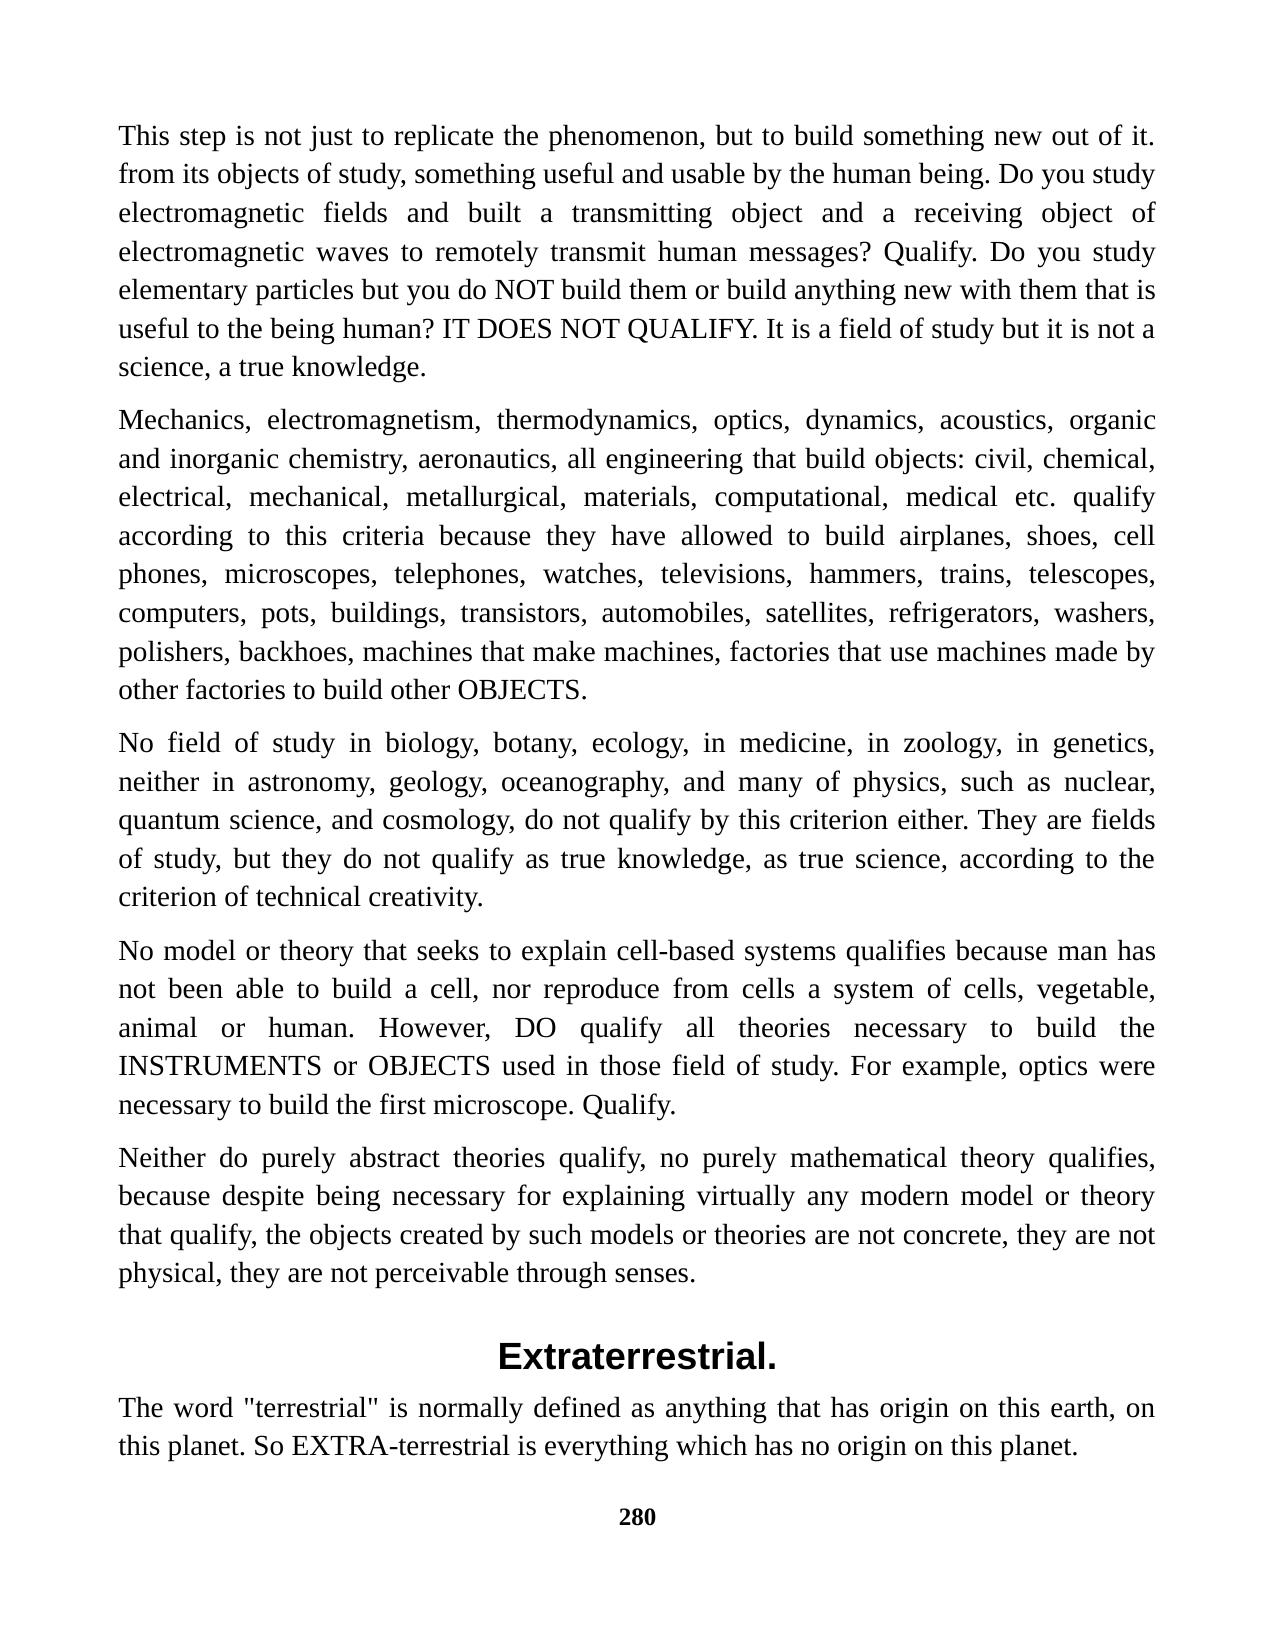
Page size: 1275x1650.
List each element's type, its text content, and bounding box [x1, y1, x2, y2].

text The word "terrestrial" is normally defined as anything that has origin on this earth, on this planet. So EXTRA-terrestrial is everything which has no origin on this planet. [118, 1390, 1157, 1462]
text This step is not just to replicate the phenomenon, but to build something new out of it. from its objects of study, something useful and usable by the human being. Do you study electromagnetic fields and built a transmitting object and a receiving object of electromagnetic waves to remotely transmit human messages? Qualify. Do you study elementary particles but you do NOT build them or build anything new with them that is useful to the being human? IT DOES NOT QUALIFY. It is a field of study but it is not a science, a true knowledge. [118, 118, 1157, 383]
text No model or theory that seeks to explain cell-based systems qualifies because man has not been able to build a cell, nor reproduce from cells a system of cells, vegetable, animal or human. However, DO qualify all theories necessary to build the INSTRUMENTS or OBJECTS used in those field of study. For example, optics were necessary to build the first microscope. Qualify. [118, 933, 1157, 1120]
text Neither do purely abstract theories qualify, no purely mathematical theory qualifies, because despite being necessary for explaining virtually any modern model or theory that qualify, the objects created by such models or theories are not concrete, they are not physical, they are not perceivable through senses. [118, 1140, 1157, 1289]
subtitle Extraterrestrial. [118, 1334, 1157, 1377]
text Mechanics, electromagnetism, thermodynamics, optics, dynamics, acoustics, organic and inorganic chemistry, aeronautics, all engineering that build objects: civil, chemical, electrical, mechanical, metallurgical, materials, computational, medical etc. qualify according to this criteria because they have allowed to build airplanes, shoes, cell phones, microscopes, telephones, watches, televisions, hammers, trains, telescopes, computers, pots, buildings, transistors, automobiles, satellites, refrigerators, washers, polishers, backhoes, machines that make machines, factories that use machines made by other factories to build other OBJECTS. [118, 402, 1157, 706]
text No field of study in biology, botany, ecology, in medicine, in zoology, in genetics, neither in astronomy, geology, oceanography, and many of physics, such as nuclear, quantum science, and cosmology, do not qualify by this criterion either. They are fields of study, but they do not qualify as true knowledge, as true science, according to the criterion of technical creativity. [118, 725, 1157, 913]
